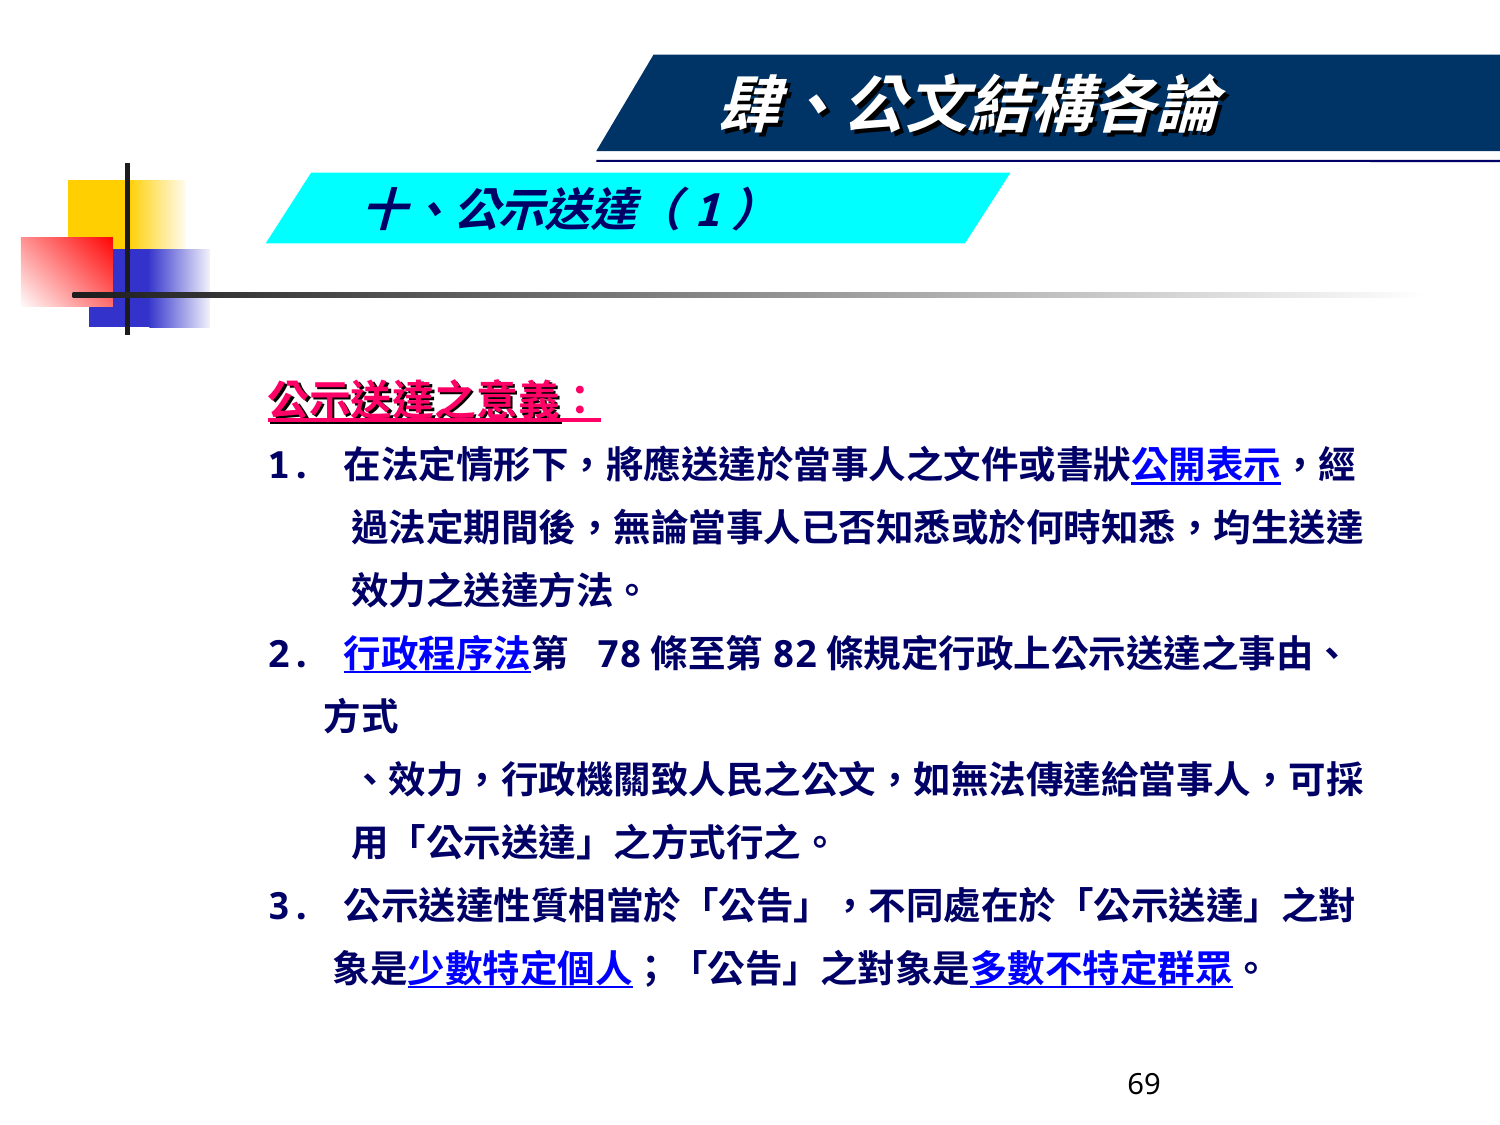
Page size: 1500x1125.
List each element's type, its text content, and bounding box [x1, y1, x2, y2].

text_box [1112, 1037, 1426, 1113]
text_box 公示送達之意義： 1. 在法定情形下，將應送達於當事人之文件或書狀公開表示，經 過法定期間後，無論當事人已否知悉或於何時知悉，均生送達 效力之送達方法。 2. 行政程序法第 78條至第82條規定行政上公示送達之事由、方式 、效力，行政機關致人民之公文，如無法傳達給當事人，可採 用「公示送達」之方式行之。 3. 公示送達性質相當於「公告」，不同處在於「公示送達」之對 象是少數特定個人；「公告」之對象是多數不特定群眾。 [253, 339, 1397, 998]
text_box 肆、公文結構各論 [596, 54, 1500, 152]
text_box 十、公示送達（1） [265, 172, 1011, 244]
